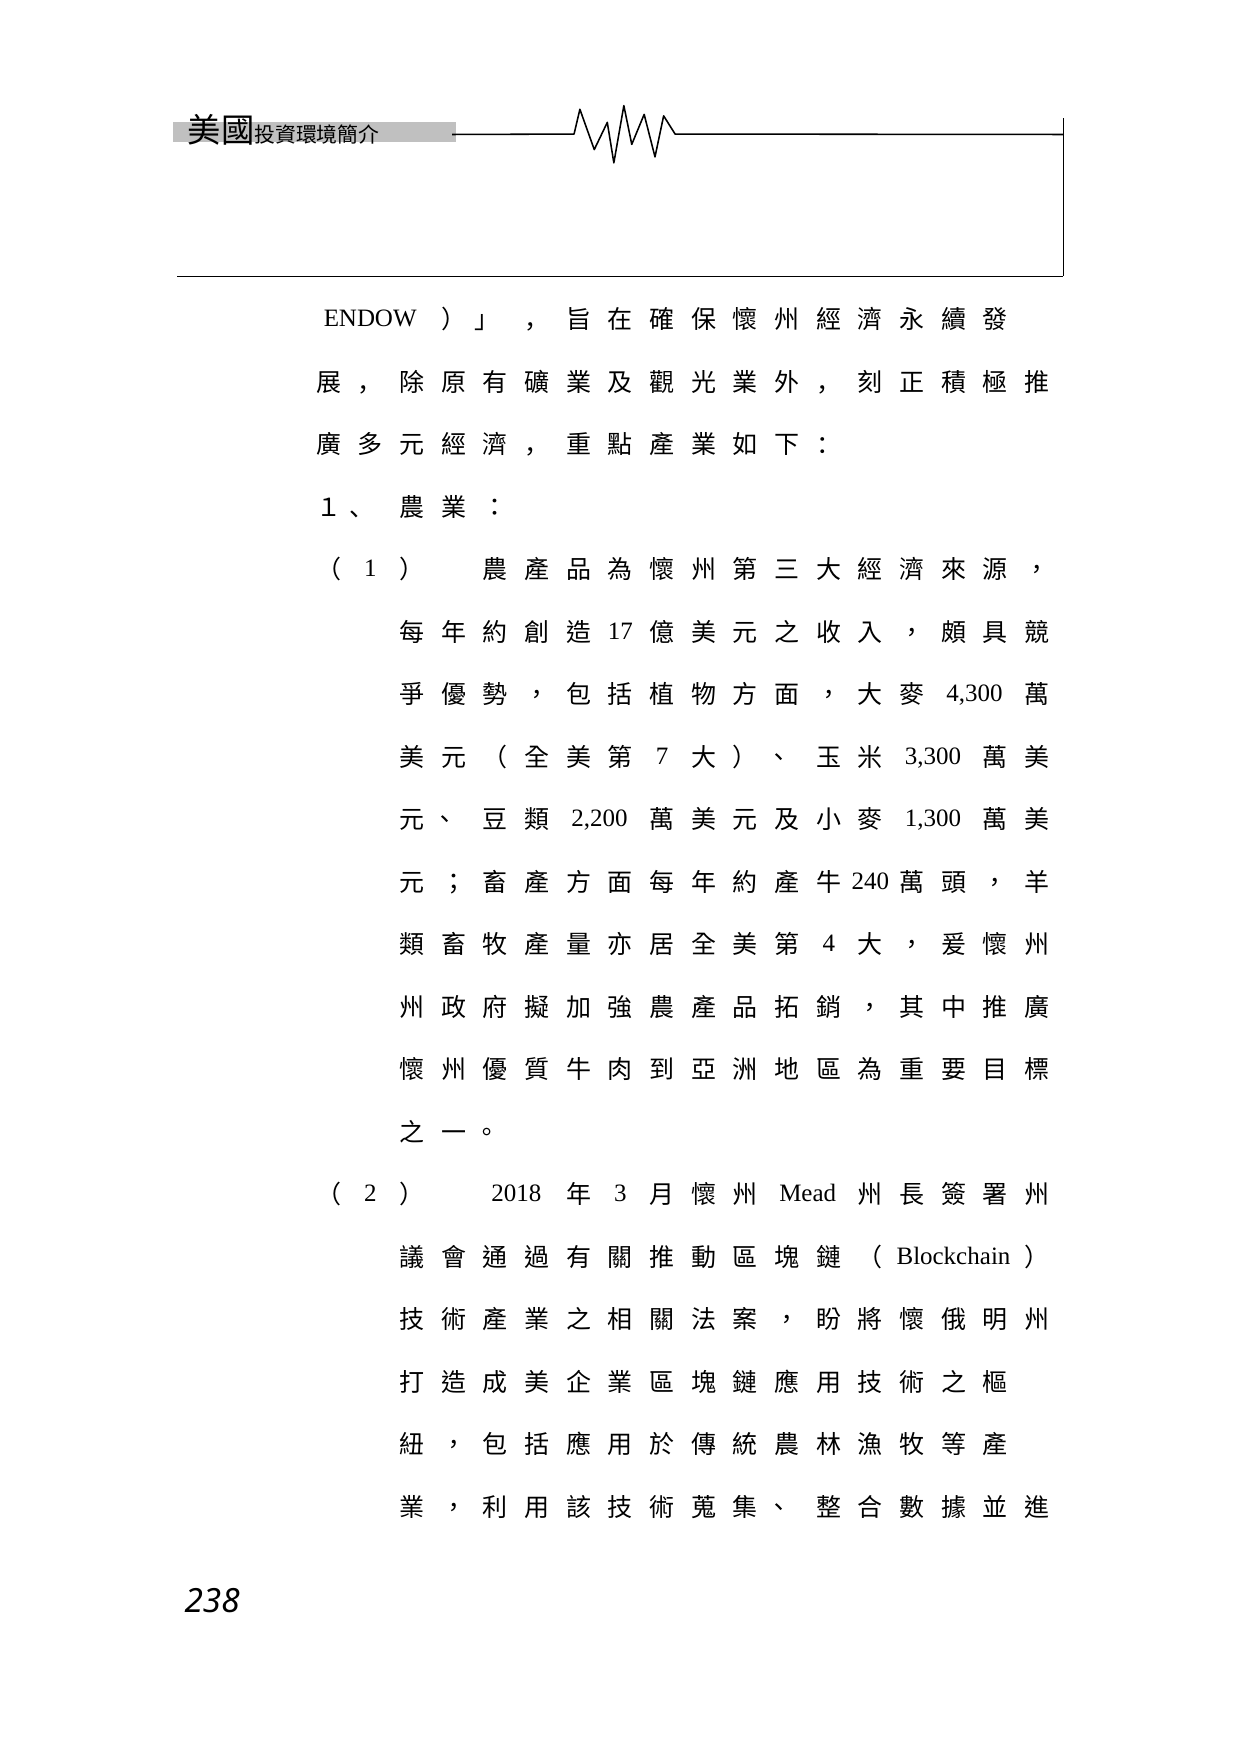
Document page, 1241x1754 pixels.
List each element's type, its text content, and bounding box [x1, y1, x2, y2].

text （2） 2018年3月懷州Mead州長簽署州議會通過有關推動區塊鏈（Blockchain）技術產業之相關法案，盼將懷俄明州打造成美企業區塊鏈應用技術之樞紐，包括應用於傳統農林漁牧等產業，利用該技術蒐集、整合數據並進 [306, 1151, 1058, 1526]
text （1） 農產品為懷州第三大經濟來源，每年約創造17億美元之收入，頗具競爭優勢，包括植物方面，大麥4,300萬美元（全美第7大）、玉米3,300萬美元、豆類2,200萬美元及小麥1,300萬美元；畜產方面每年約產牛240萬頭，羊類畜牧產量亦居全美第4大，爰懷州州政府擬加強農產品拓銷，其中推廣懷州優質牛肉到亞洲地區為重要目標之一。 [306, 526, 1058, 1151]
text ENDOW）」，旨在確保懷州經濟永續發展，除原有礦業及觀光業外，刻正積極推廣多元經濟，重點產業如下： [281, 276, 1058, 463]
text １、農業： [281, 463, 1058, 526]
